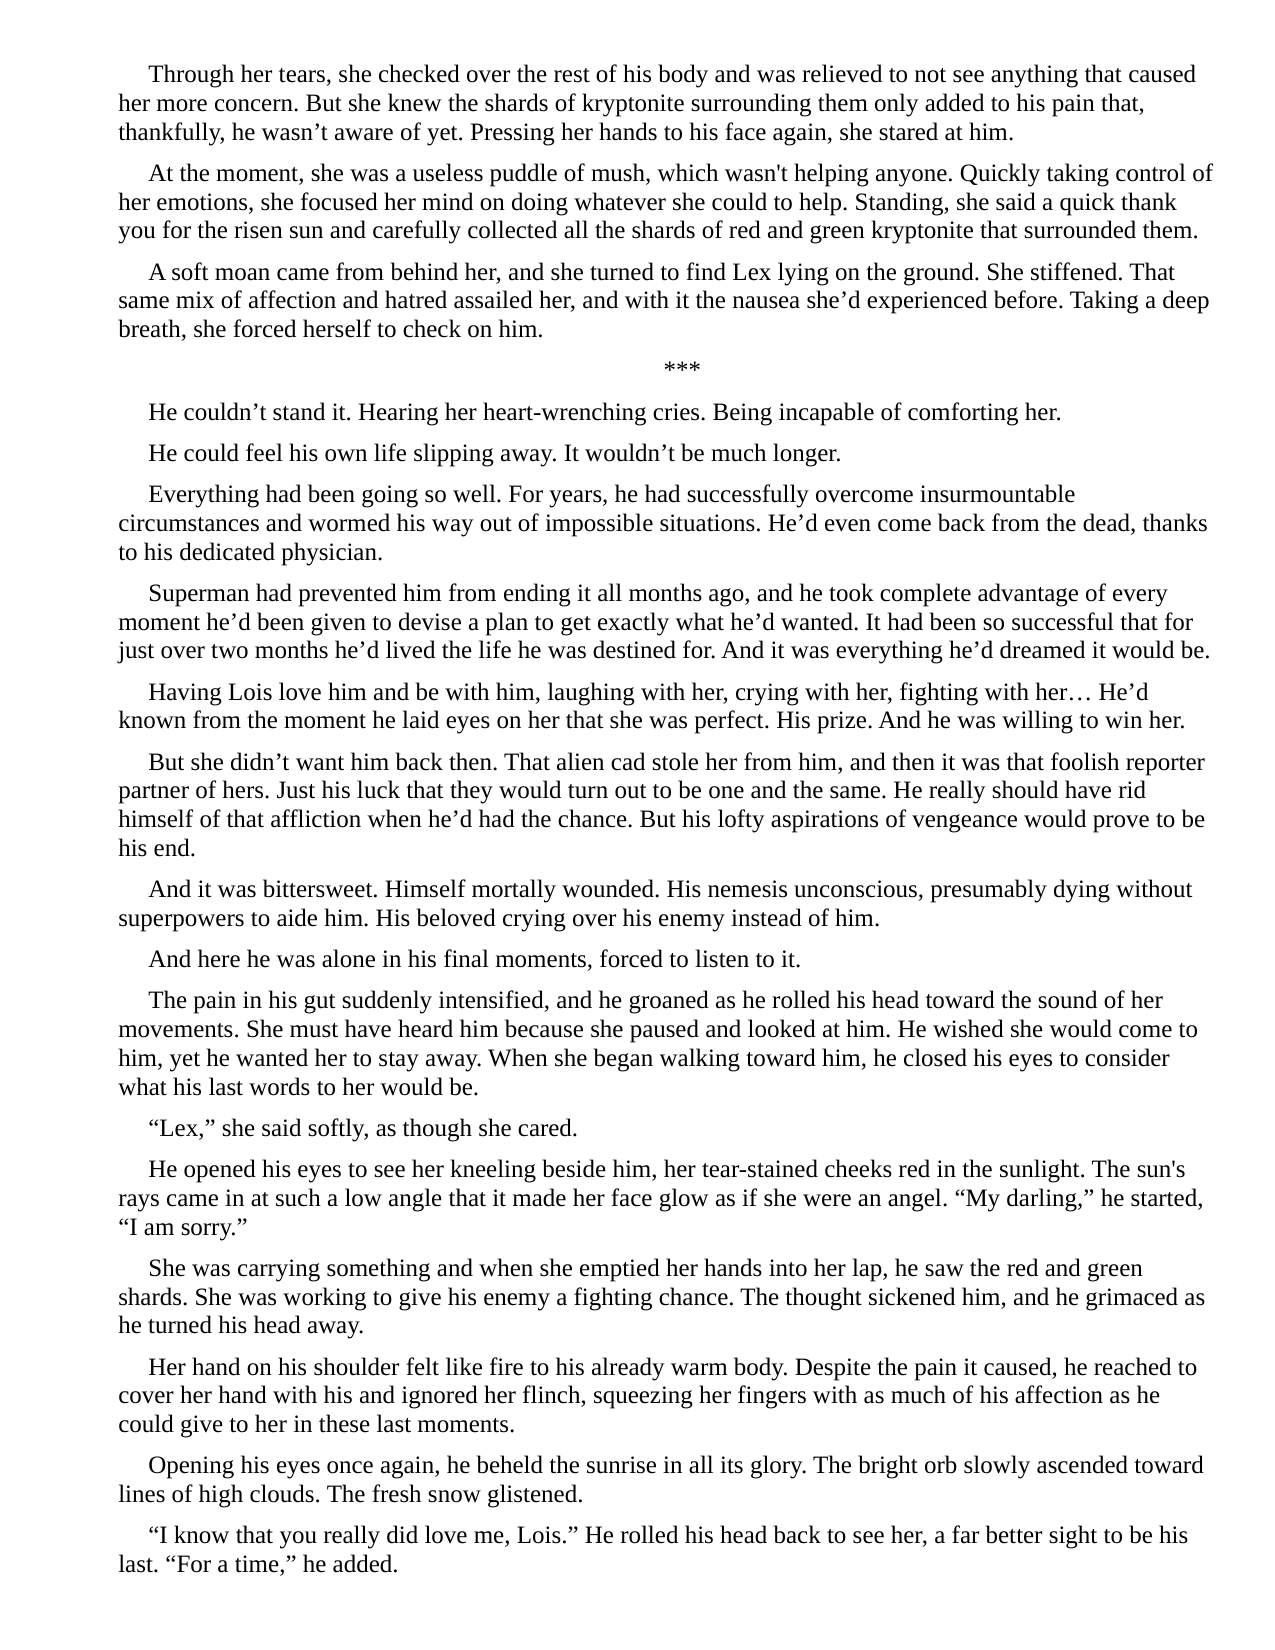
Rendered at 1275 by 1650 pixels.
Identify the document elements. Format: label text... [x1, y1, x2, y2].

text Through her tears, she checked over the rest of his body and was relieved to not see anything that caused her more concern. But she knew the shards of kryptonite surrounding them only added to his pain that, thankfully, he wasn’t aware of yet. Pressing her hands to his face again, she stared at him. [118, 59, 1216, 145]
text Having Lois love him and be with him, laughing with her, crying with her, fighting with her… He’d known from the moment he laid eyes on her that she was perfect. His prize. And he was willing to win her. [118, 677, 1216, 734]
text Everything had been going so well. For years, he had successfully overcome insurmountable circumstances and wormed his way out of impossible situations. He’d even come back from the dead, thanks to his dedicated physician. [118, 479, 1216, 565]
text He couldn’t stand it. Hearing her heart-wrenching cries. Being incapable of comforting her. [118, 397, 1216, 425]
text *** [118, 355, 1216, 384]
text And here he was alone in his final moments, forced to listen to it. [118, 944, 1216, 973]
text Superman had prevented him from ending it all months ago, and he took complete advantage of every moment he’d been given to devise a plan to get exactly what he’d wanted. It had been so successful that for just over two months he’d lived the life he was destined for. And it was everything he’d dreamed it would be. [118, 578, 1216, 664]
text At the moment, she was a useless puddle of mush, which wasn't helping anyone. Quickly taking control of her emotions, she focused her mind on doing whatever she could to help. Standing, she said a quick thank you for the risen sun and carefully collected all the shards of red and green kryptonite that surrounded them. [118, 158, 1216, 244]
text He opened his eyes to see her kneeling beside him, her tear-stained cheeks red in the sunlight. The sun's rays came in at such a low angle that it made her face glow as if she were an angel. “My darling,” he started, “I am sorry.” [118, 1154, 1216, 1240]
text “Lex,” she said softly, as though she cared. [118, 1113, 1216, 1142]
text Her hand on his shoulder felt like fire to his already warm body. Despite the pain it caused, he reached to cover her hand with his and ignored her flinch, squeezing her fingers with as much of his affection as he could give to her in these last moments. [118, 1352, 1216, 1438]
text And it was bittersweet. Himself mortally wounded. His nemesis unconscious, presumably dying without superpowers to aide him. His beloved crying over his enemy instead of him. [118, 874, 1216, 932]
text The pain in his gut suddenly intensified, and he groaned as he rolled his head toward the sound of her movements. She must have heard him because she paused and looked at him. He wished she would come to him, yet he wanted her to stay away. When she began walking toward him, he closed his eyes to consider what his last words to her would be. [118, 985, 1216, 1100]
text “I know that you really did love me, Lois.” He rolled his head back to see her, a far better sight to be his last. “For a time,” he added. [118, 1520, 1216, 1578]
text She was carrying something and when she emptied her hands into her lap, he saw the red and green shards. She was working to give his enemy a fighting chance. The thought sickened him, and he grimaced as he turned his head away. [118, 1253, 1216, 1339]
text A soft moan came from behind her, and she turned to find Lex lying on the ground. She stiffened. That same mix of affection and hatred assailed her, and with it the nausea she’d experienced before. Taking a deep breath, she forced herself to check on him. [118, 257, 1216, 343]
text Opening his eyes once again, he beheld the sunrise in all its glory. The bright orb slowly ascended toward lines of high clouds. The fresh snow glistened. [118, 1450, 1216, 1508]
text He could feel his own life slipping away. It wouldn’t be much longer. [118, 438, 1216, 467]
text But she didn’t want him back then. That alien cad stole her from him, and then it was that foolish reporter partner of hers. Just his luck that they would turn out to be one and the same. He really should have rid himself of that affliction when he’d had the chance. But his lofty aspirations of vengeance would prove to be his end. [118, 747, 1216, 862]
